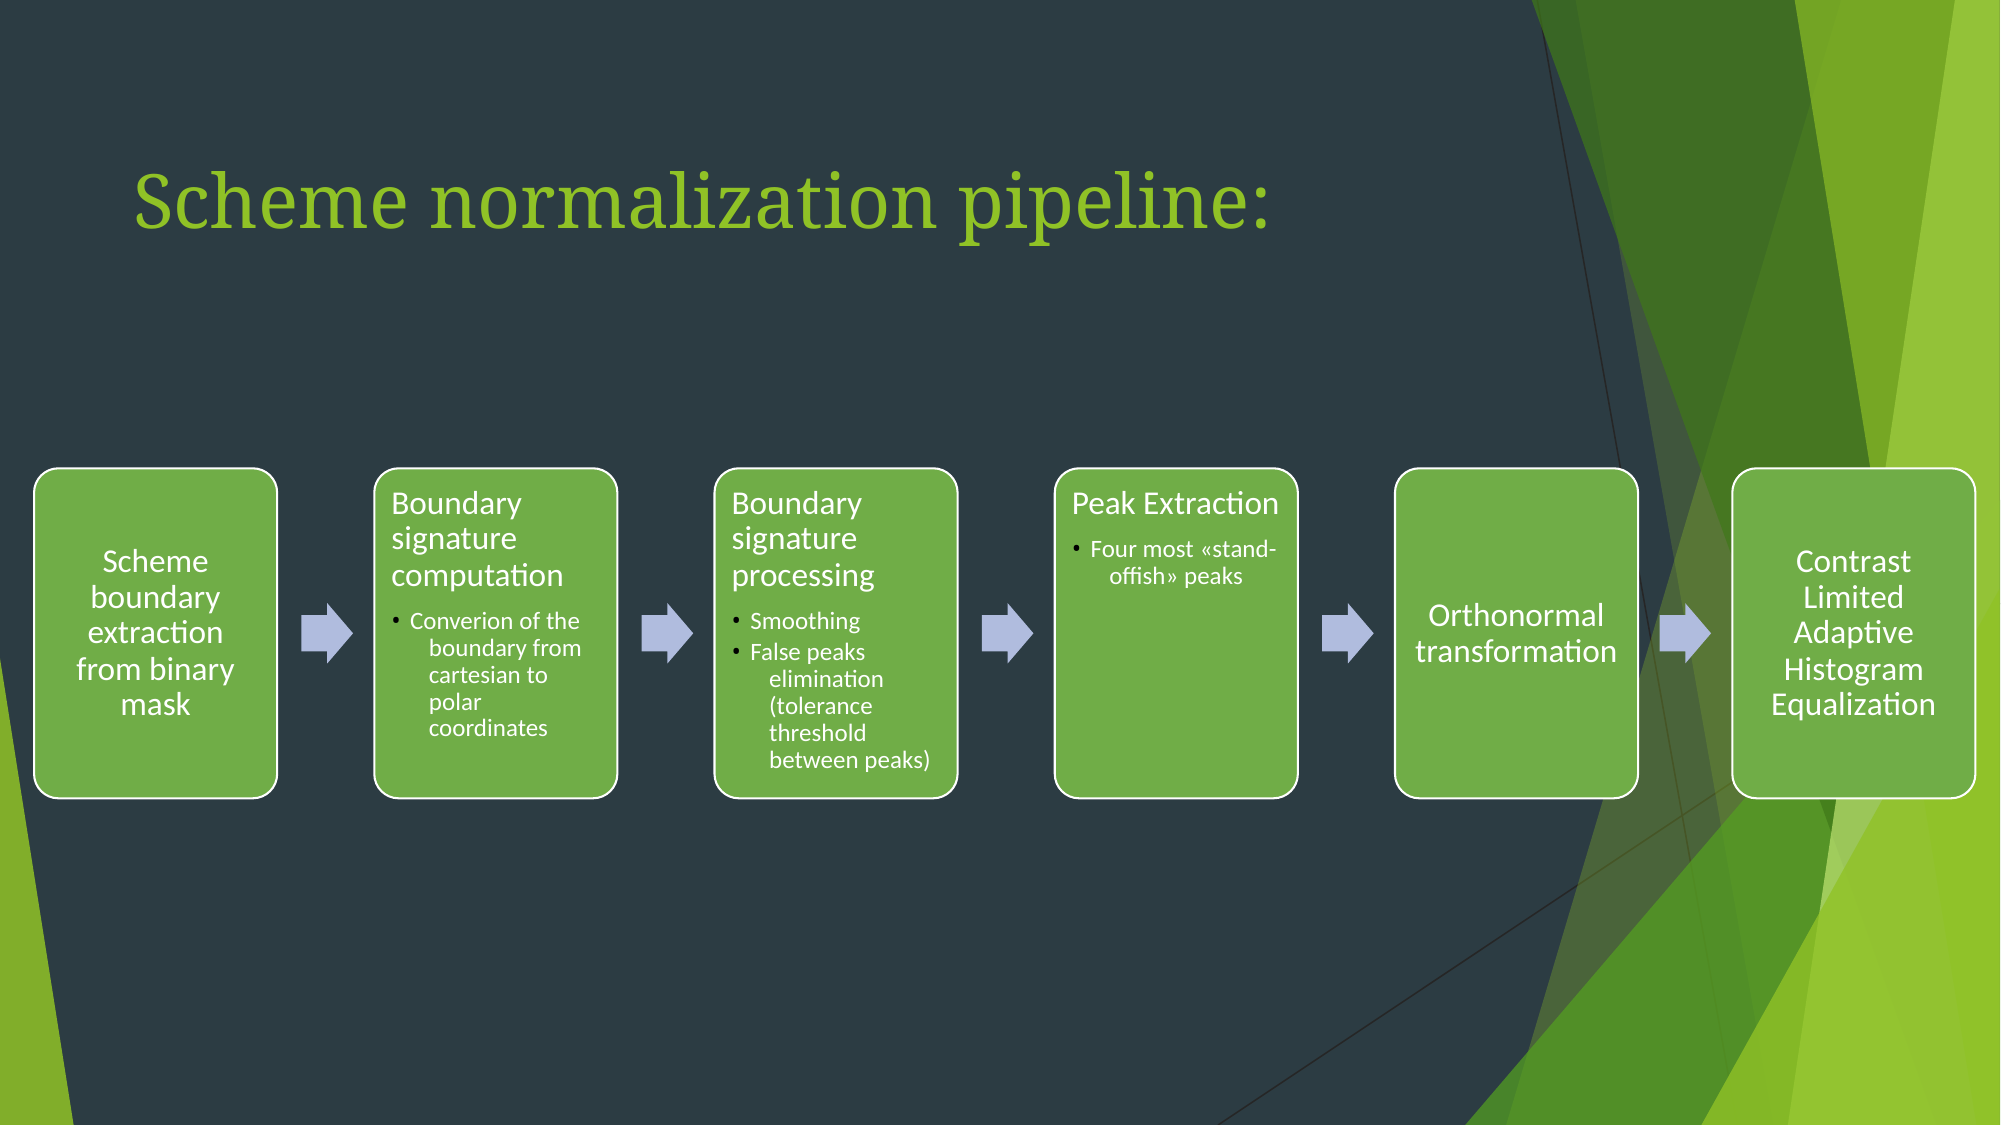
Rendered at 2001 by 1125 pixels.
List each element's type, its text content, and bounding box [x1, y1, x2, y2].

text_box [301, 603, 354, 664]
text_box Boundary signature processing Smoothing False peaks elimination (tolerance threshold between peaks) [714, 468, 958, 799]
text_box Scheme boundary extraction from binary mask [34, 468, 278, 799]
text_box [1659, 603, 1712, 664]
title Scheme normalization pipeline: [118, 146, 1529, 278]
text_box Contrast Limited Adaptive Histogram Equalization [1732, 468, 1976, 799]
text_box Boundary signature computation Converion of the boundary from cartesian to polar coordinates [374, 468, 618, 799]
text_box [1322, 603, 1374, 664]
text_box [641, 603, 694, 664]
text_box Orthonormal transformation [1395, 468, 1639, 799]
text_box [981, 603, 1034, 664]
text_box Peak Extraction Four most «stand-offish» peaks [1054, 468, 1298, 799]
